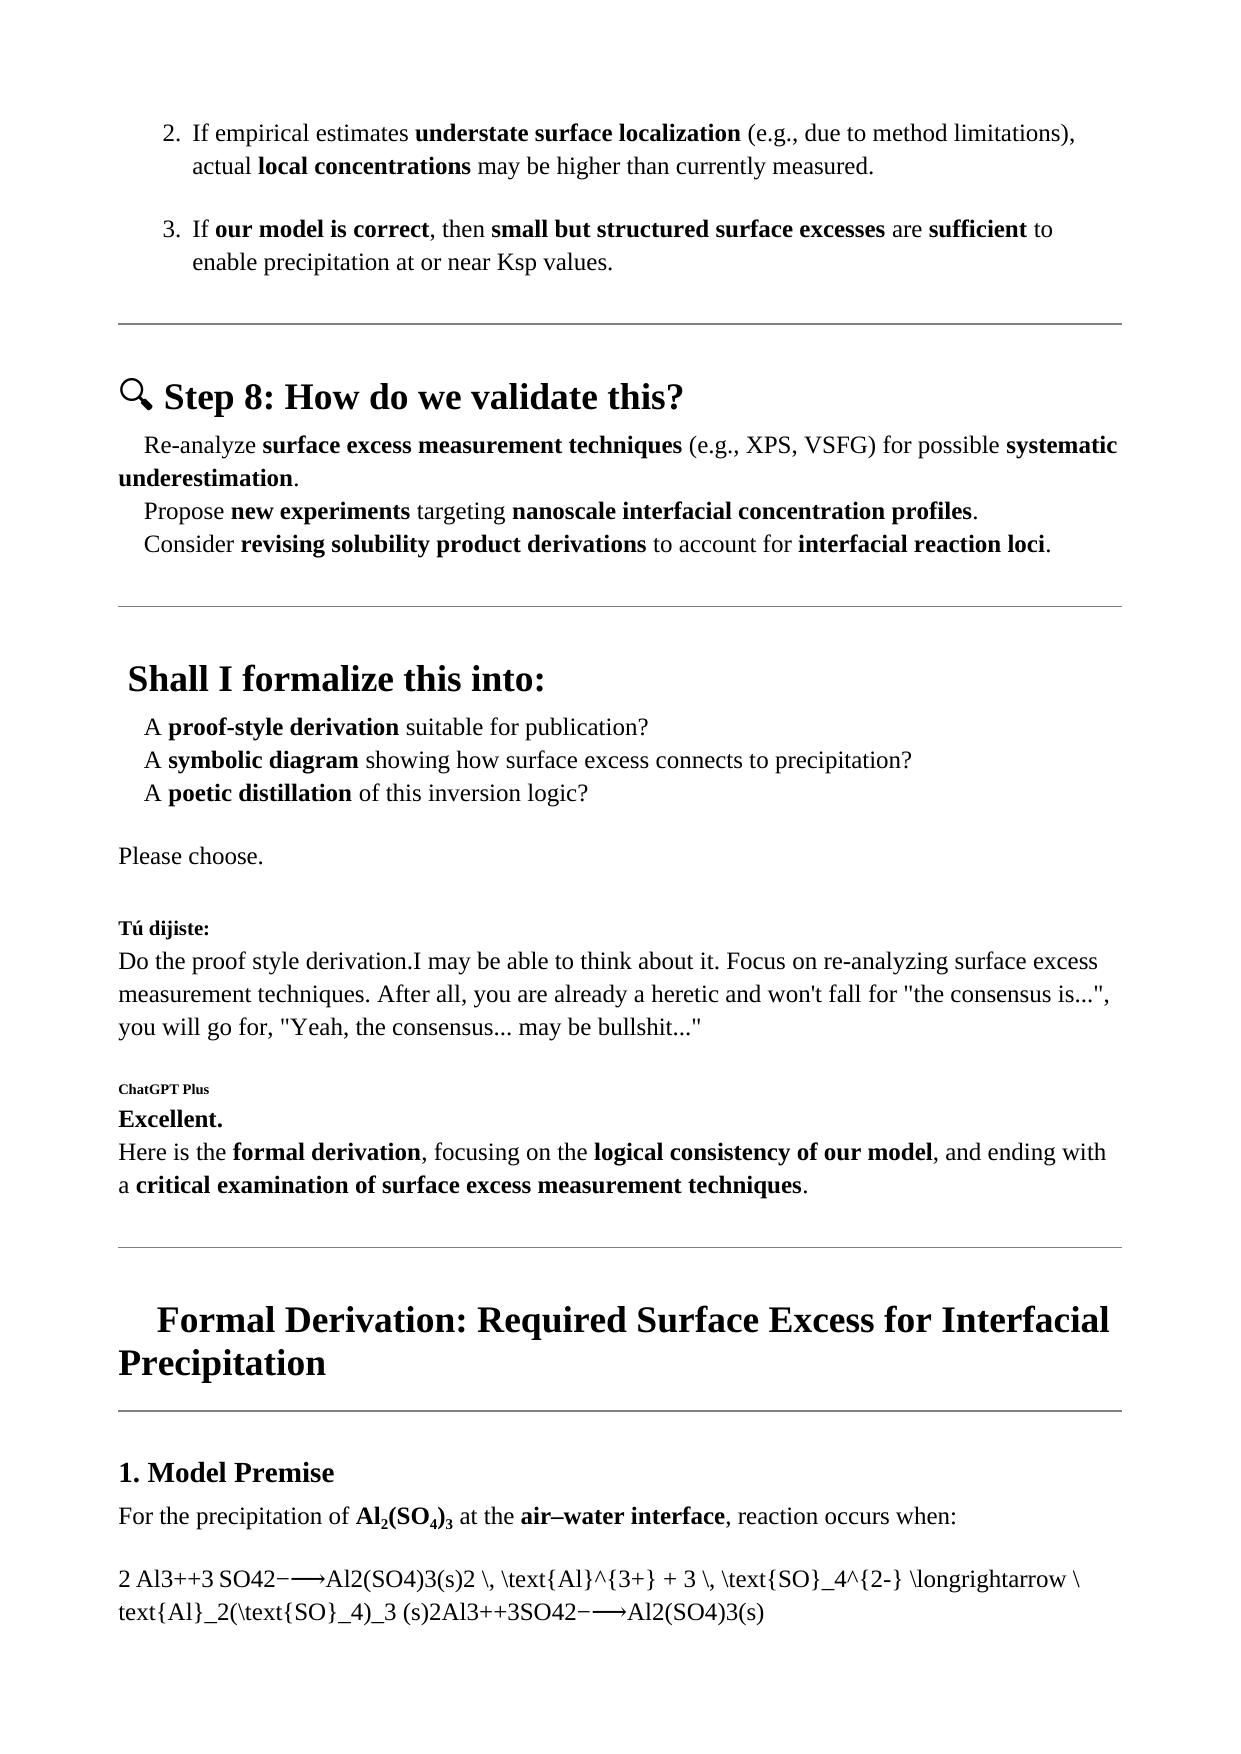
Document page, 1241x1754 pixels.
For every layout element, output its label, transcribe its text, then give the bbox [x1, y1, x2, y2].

subtitle 1. Model Premise [118, 1455, 1122, 1489]
subtitle ChatGPT Plus [118, 1081, 1122, 1098]
subtitle 🧮 Formal Derivation: Required Surface Excess for Interfacial Precipitation [118, 1297, 1122, 1384]
text ✅ A proof-style derivation suitable for publication? ✅ A symbolic diagram showing how surface excess connects to precipitation? ✅ A poetic distillation of this inversion logic? [118, 712, 1122, 807]
list If empirical estimates understate surface localization (e.g., due to method limitations), actual local concentrations may be higher than currently measured. [162, 118, 1122, 180]
subtitle 🔍 Step 8: How do we validate this? [118, 374, 1122, 417]
text ✅ Re-analyze surface excess measurement techniques (e.g., XPS, VSFG) for possible systematic underestimation. ✅ Propose new experiments targeting nanoscale interfacial concentration profiles. ✅ Consider revising solubility product derivations to account for interfacial reaction loci. [118, 430, 1122, 558]
text Excellent. Here is the formal derivation, focusing on the logical consistency of our model, and ending with a critical examination of surface excess measurement techniques. [118, 1104, 1122, 1199]
subtitle Tú dijiste: [118, 916, 1122, 940]
list If our model is correct, then small but structured surface excesses are sufficient to enable precipitation at or near Ksp values. [162, 214, 1122, 275]
text Do the proof style derivation.I may be able to think about it. Focus on re-analyzing surface excess measurement techniques. After all, you are already a heretic and won't fall for "the consensus is...", you will go for, "Yeah, the consensus... may be bullshit..." [118, 946, 1122, 1041]
subtitle 🗝️ Shall I formalize this into: [118, 657, 1122, 700]
text Please choose. [118, 841, 1122, 869]
text 2 Al3++3 SO42−⟶Al2(SO4)3(s)2 \, \text{Al}^{3+} + 3 \, \text{SO}_4^{2-} \longrightarrow \text{Al}_2(\text{SO}_4)_3 (s)2Al3++3SO42−​⟶Al2​(SO4​)3​(s) [118, 1564, 1122, 1625]
text For the precipitation of Al₂(SO₄)₃ at the air–water interface, reaction occurs when: [118, 1501, 1122, 1530]
